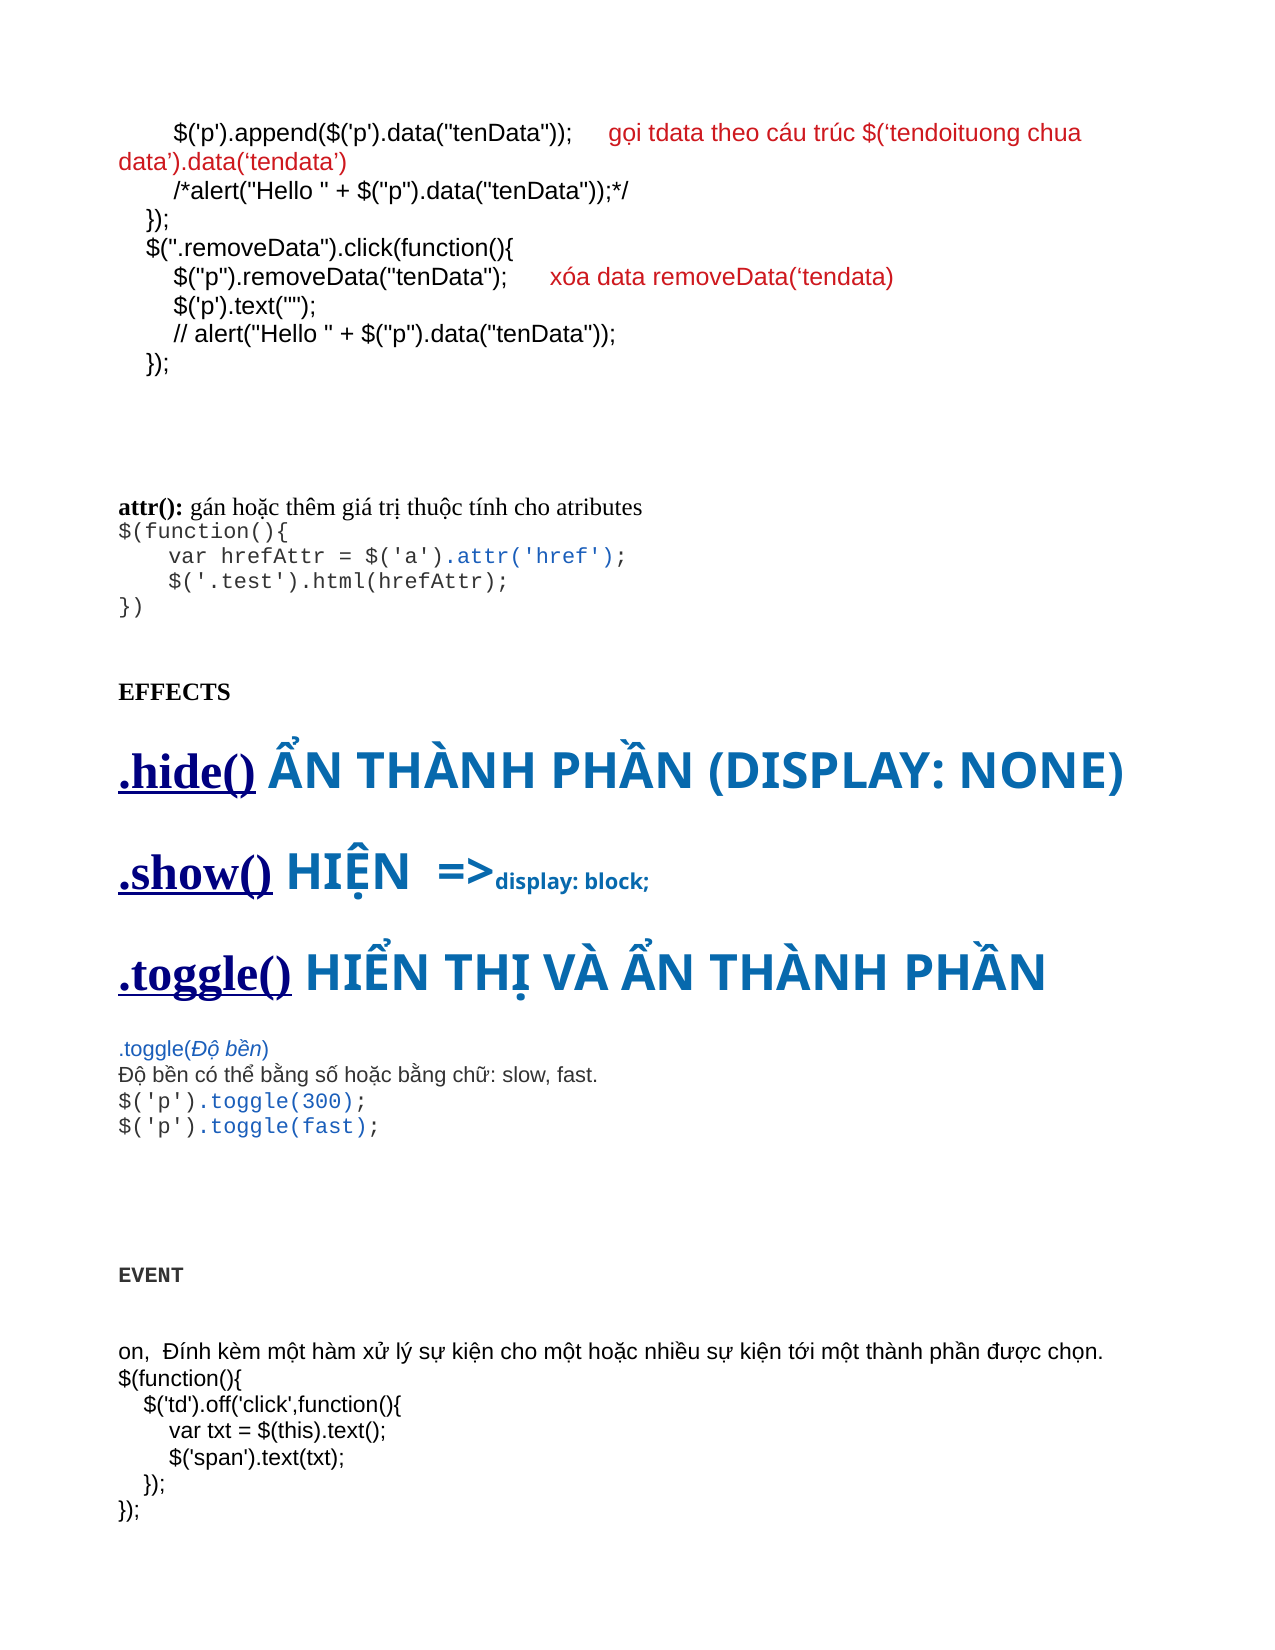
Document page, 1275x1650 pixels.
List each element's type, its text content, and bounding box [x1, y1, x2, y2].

text $('p').toggle(fast); [118, 1115, 1157, 1165]
text attr(): gán hoặc thêm giá trị thuộc tính cho atributes [118, 492, 1157, 521]
text $('span').text(txt); [118, 1444, 1157, 1470]
text Độ bền có thể bằng số hoặc bằng chữ: slow, fast. [118, 1061, 1157, 1087]
text var txt = $(this).text(); [118, 1417, 1157, 1444]
text $(function(){ [118, 1365, 1157, 1391]
text $('p').append($('p').data("tenData")); gọi tdata theo cáu trúc $(‘tendoituong chua data’).data(‘tendata’) [118, 118, 1157, 176]
text $("p").removeData("tenData"); xóa data removeData(‘tendata) [118, 262, 1157, 291]
text $('p').toggle(300); [118, 1090, 1157, 1115]
text }) [118, 595, 1157, 620]
text }); [118, 1496, 1157, 1523]
text on, Đính kèm một hàm xử lý sự kiện cho một hoặc nhiều sự kiện tới một thành phần được chọn. [118, 1338, 1157, 1365]
text }); [118, 1470, 1157, 1496]
text }); [118, 204, 1157, 233]
subtitle .show() HIỆN =>display: block; [118, 836, 1157, 904]
text $('p').text(""); [118, 291, 1157, 319]
text }); [118, 348, 1157, 377]
text $('.test').html(hrefAttr); [118, 570, 1157, 595]
text EFFECTS [118, 677, 1157, 706]
text $(".removeData").click(function(){ [118, 233, 1157, 262]
subtitle .hide() ẨN THÀNH PHẦN (DISPLAY: NONE) [118, 735, 1157, 803]
text EVENT [118, 1264, 1157, 1289]
text $(function(){ [118, 521, 1157, 545]
text var hrefAttr = $('a').attr('href'); [118, 545, 1157, 570]
subtitle .toggle() HIỂN THỊ VÀ ẨN THÀNH PHẦN .toggle(Độ bền) [118, 937, 1157, 1061]
text $('td').off('click',function(){ [118, 1391, 1157, 1417]
text // alert("Hello " + $("p").data("tenData")); [118, 319, 1157, 348]
text /*alert("Hello " + $("p").data("tenData"));*/ [118, 176, 1157, 204]
